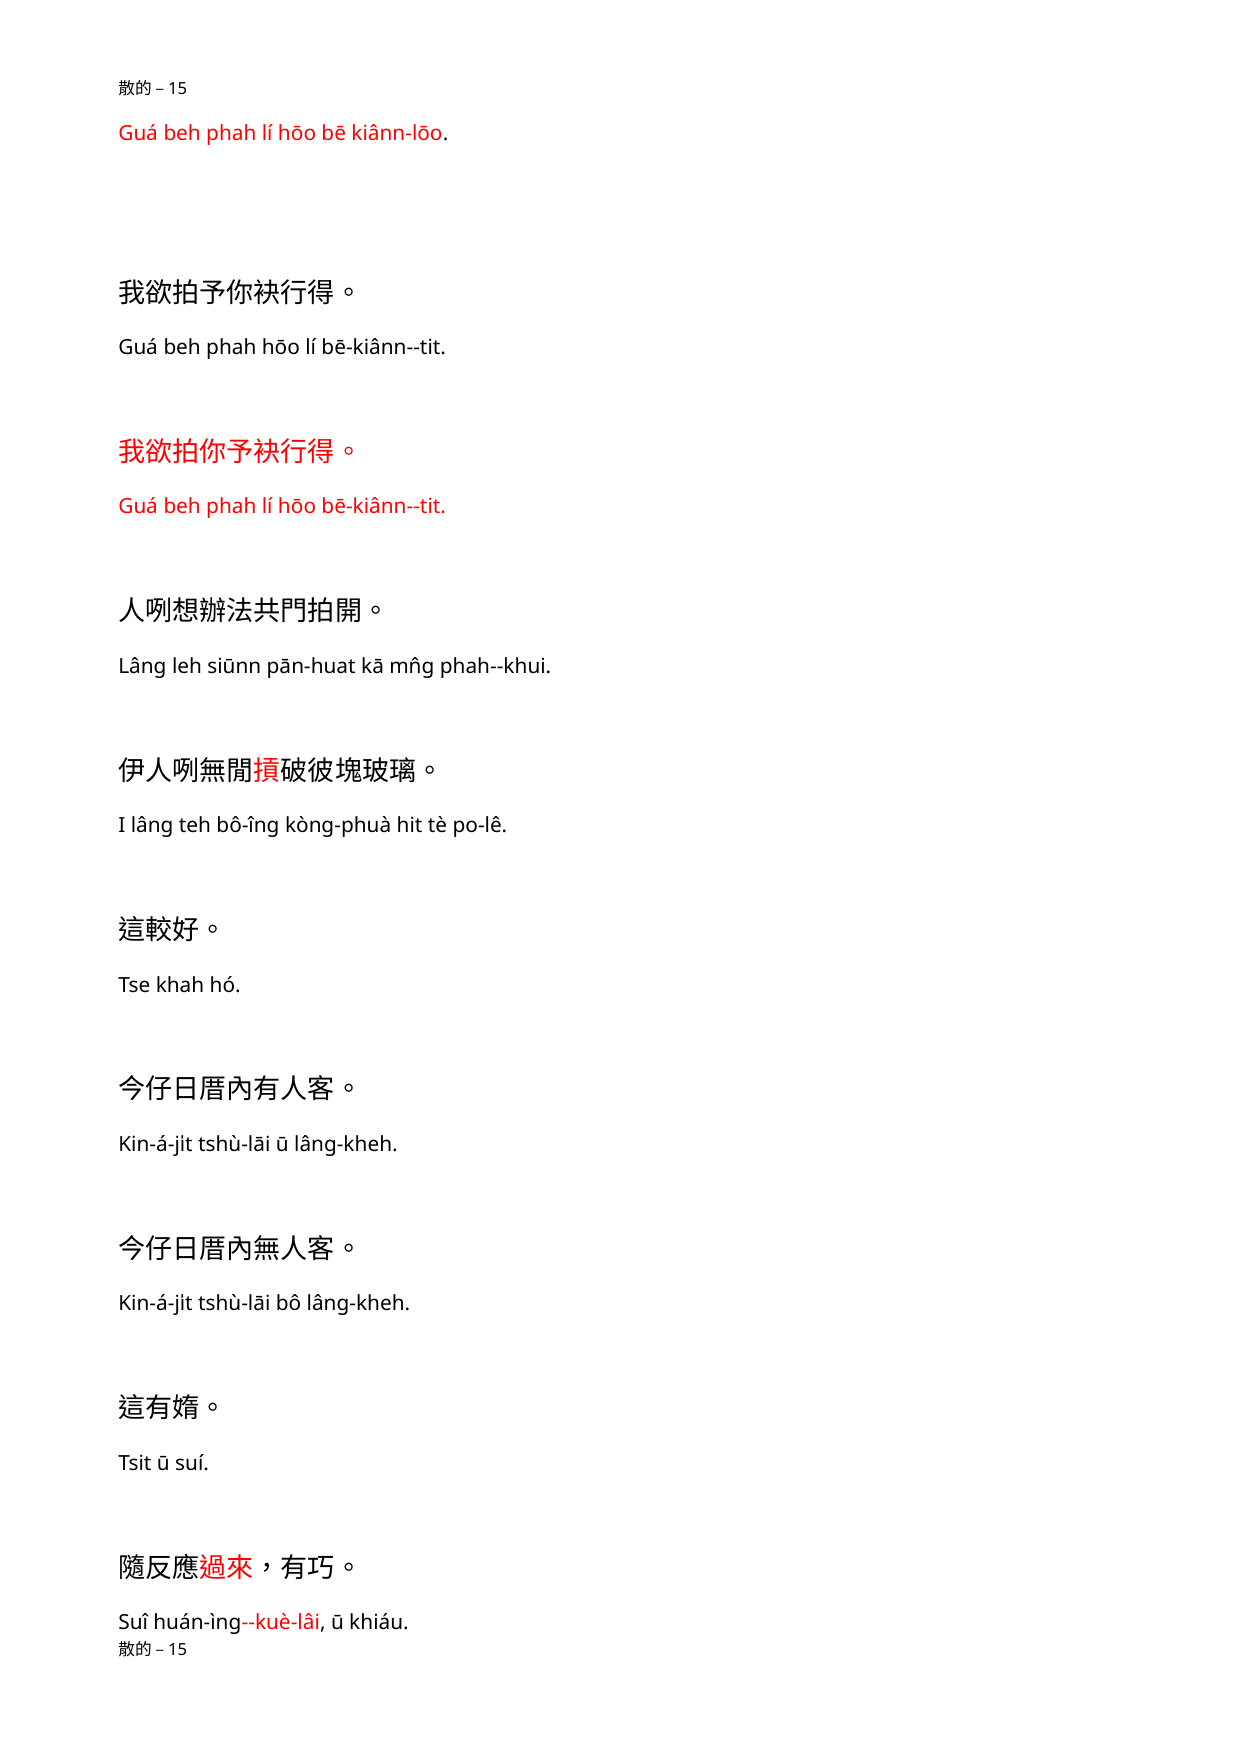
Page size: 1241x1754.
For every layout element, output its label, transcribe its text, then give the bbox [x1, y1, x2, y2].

text 我欲拍予你袂行得。 [118, 271, 1122, 310]
text Tsit ū suí. [118, 1448, 1122, 1476]
text Suî huán-ìng--kuè-lâi, ū khiáu. [118, 1607, 1122, 1636]
text Lâng leh siūnn pān-huat kā mn̂g phah--khui. [118, 651, 1122, 679]
text 人咧想辦法共門拍開。 [118, 589, 1122, 628]
text Guá beh phah lí hōo bē kiânn-lōo. [118, 118, 1122, 147]
text 隨反應過來，有巧。 [118, 1546, 1122, 1585]
text 今仔日厝內有人客。 [118, 1067, 1122, 1107]
text I lâng teh bô-îng kòng-phuà hit tè po-lê. [118, 810, 1122, 839]
text 這較好。 [118, 908, 1122, 947]
text Guá beh phah hōo lí bē-kiânn--tit. [118, 332, 1122, 361]
text Kin-á-ji̍t tshù-lāi ū lâng-kheh. [118, 1129, 1122, 1157]
text Tse khah hó. [118, 970, 1122, 998]
text 我欲拍你予袂行得。 [118, 430, 1122, 469]
text 伊人咧無閒摃破彼塊玻璃。 [118, 749, 1122, 788]
text Kin-á-ji̍t tshù-lāi bô lâng-kheh. [118, 1288, 1122, 1317]
text Guá beh phah lí hōo bē-kiânn--tit. [118, 492, 1122, 520]
text 這有媠。 [118, 1386, 1122, 1425]
text 今仔日厝內無人客。 [118, 1227, 1122, 1266]
